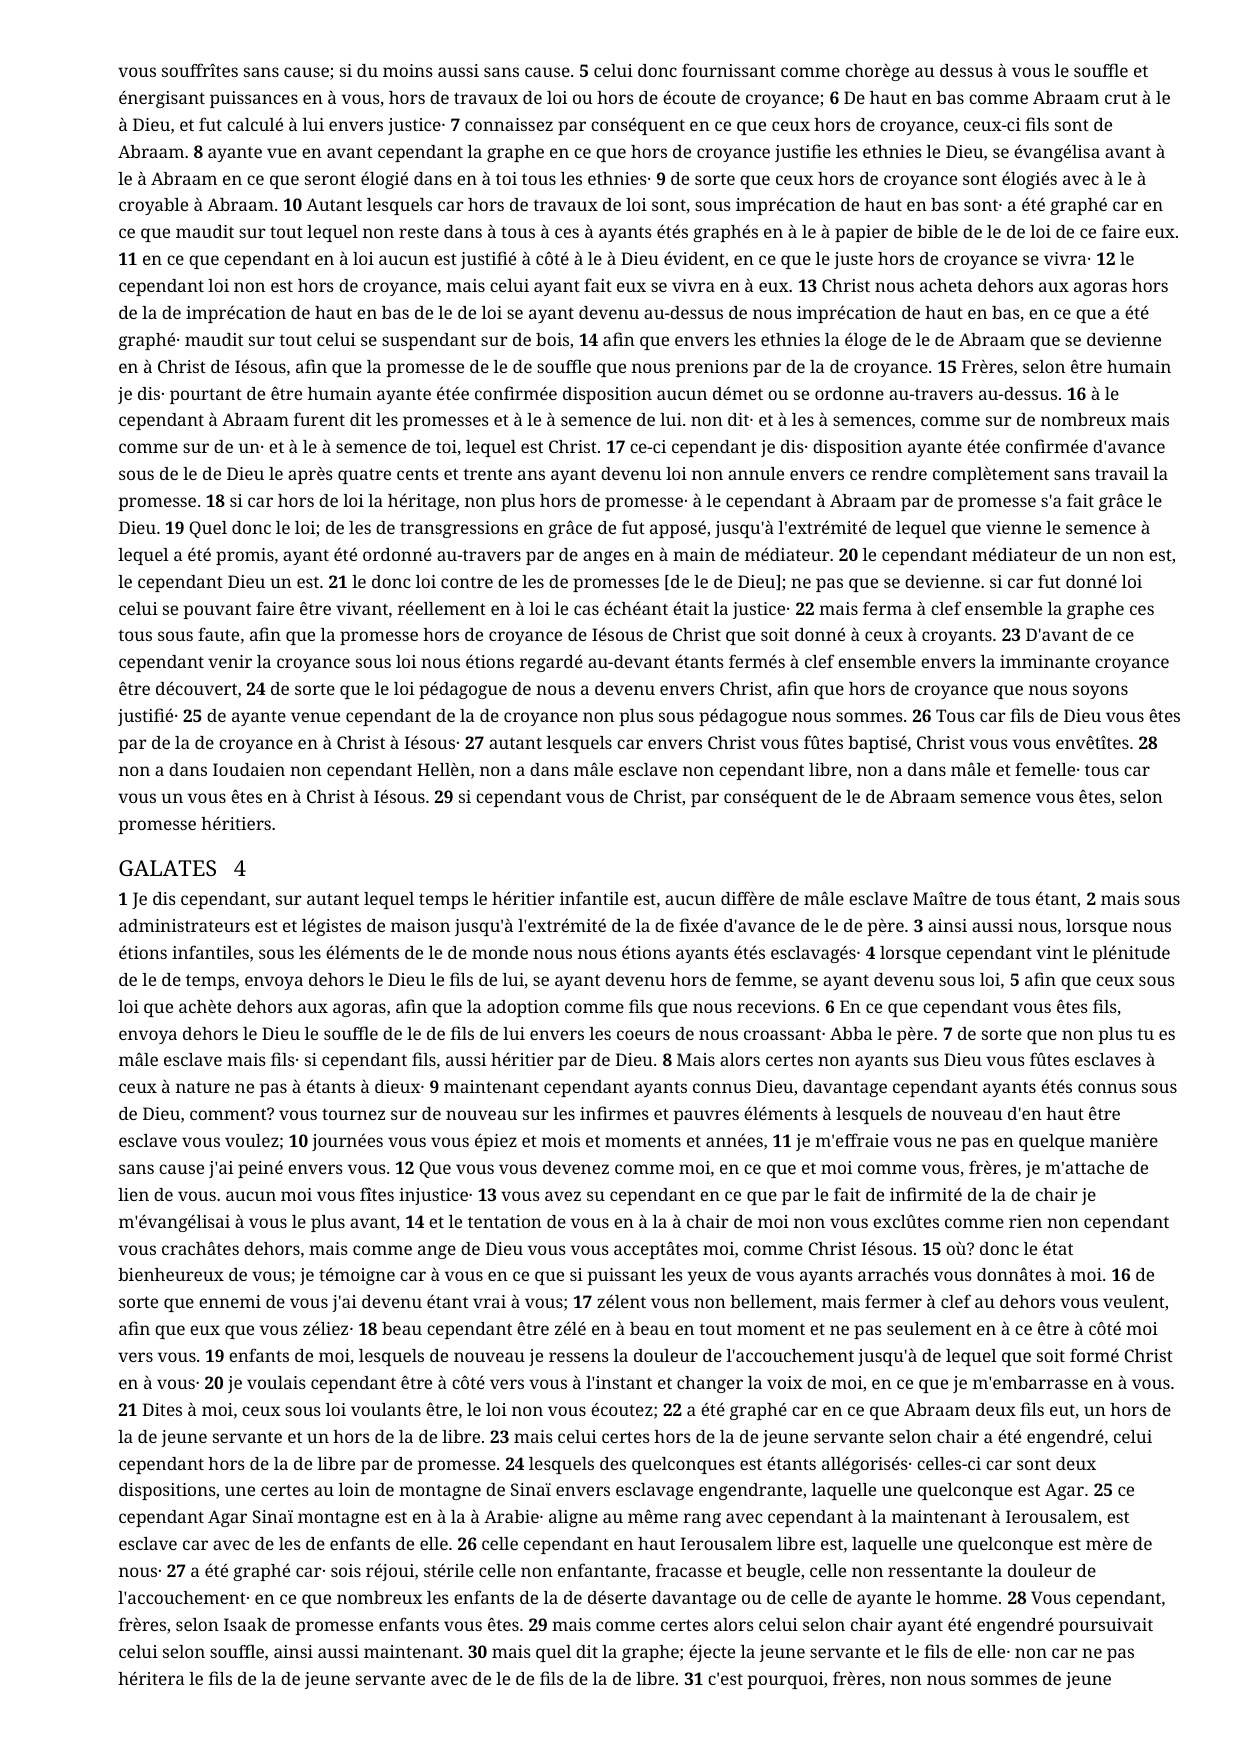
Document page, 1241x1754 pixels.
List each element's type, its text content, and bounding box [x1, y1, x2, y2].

text vous souffrîtes sans cause; si du moins aussi sans cause. 5 celui donc fournissant comme chorège au dessus à vous le souffle et énergisant puissances en à vous, hors de travaux de loi ou hors de écoute de croyance; 6 De haut en bas comme Abraam crut à le à Dieu, et fut calculé à lui envers justice· 7 connaissez par conséquent en ce que ceux hors de croyance, ceux-ci fils sont de Abraam. 8 ayante vue en avant cependant la graphe en ce que hors de croyance justifie les ethnies le Dieu, se évangélisa avant à le à Abraam en ce que seront élogié dans en à toi tous les ethnies· 9 de sorte que ceux hors de croyance sont élogiés avec à le à croyable à Abraam. 10 Autant lesquels car hors de travaux de loi sont, sous imprécation de haut en bas sont· a été graphé car en ce que maudit sur tout lequel non reste dans à tous à ces à ayants étés graphés en à le à papier de bible de le de loi de ce faire eux. 11 en ce que cependant en à loi aucun est justifié à côté à le à Dieu évident, en ce que le juste hors de croyance se vivra· 12 le cependant loi non est hors de croyance, mais celui ayant fait eux se vivra en à eux. 13 Christ nous acheta dehors aux agoras hors de la de imprécation de haut en bas de le de loi se ayant devenu au-dessus de nous imprécation de haut en bas, en ce que a été graphé· maudit sur tout celui se suspendant sur de bois, 14 afin que envers les ethnies la éloge de le de Abraam que se devienne en à Christ de Iésous, afin que la promesse de le de souffle que nous prenions par de la de croyance. 15 Frères, selon être humain je dis· pourtant de être humain ayante étée confirmée disposition aucun démet ou se ordonne au-travers au-dessus. 16 à le cependant à Abraam furent dit les promesses et à le à semence de lui. non dit· et à les à semences, comme sur de nombreux mais comme sur de un· et à le à semence de toi, lequel est Christ. 17 ce-ci cependant je dis· disposition ayante étée confirmée d'avance sous de le de Dieu le après quatre cents et trente ans ayant devenu loi non annule envers ce rendre complètement sans travail la promesse. 18 si car hors de loi la héritage, non plus hors de promesse· à le cependant à Abraam par de promesse s'a fait grâce le Dieu. 19 Quel donc le loi; de les de transgressions en grâce de fut apposé, jusqu'à l'extrémité de lequel que vienne le semence à lequel a été promis, ayant été ordonné au-travers par de anges en à main de médiateur. 20 le cependant médiateur de un non est, le cependant Dieu un est. 21 le donc loi contre de les de promesses [de le de Dieu]; ne pas que se devienne. si car fut donné loi celui se pouvant faire être vivant, réellement en à loi le cas échéant était la justice· 22 mais ferma à clef ensemble la graphe ces tous sous faute, afin que la promesse hors de croyance de Iésous de Christ que soit donné à ceux à croyants. 23 D'avant de ce cependant venir la croyance sous loi nous étions regardé au-devant étants fermés à clef ensemble envers la imminante croyance être découvert, 24 de sorte que le loi pédagogue de nous a devenu envers Christ, afin que hors de croyance que nous soyons justifié· 25 de ayante venue cependant de la de croyance non plus sous pédagogue nous sommes. 26 Tous car fils de Dieu vous êtes par de la de croyance en à Christ à Iésous· 27 autant lesquels car envers Christ vous fûtes baptisé, Christ vous vous envêtîtes. 28 non a dans Ioudaien non cependant Hellèn, non a dans mâle esclave non cependant libre, non a dans mâle et femelle· tous car vous un vous êtes en à Christ à Iésous. 29 si cependant vous de Christ, par conséquent de le de Abraam semence vous êtes, selon promesse héritiers. [118, 59, 1181, 835]
text 1 Je dis cependant, sur autant lequel temps le héritier infantile est, aucun diffère de mâle esclave Maître de tous étant, 2 mais sous administrateurs est et légistes de maison jusqu'à l'extrémité de la de fixée d'avance de le de père. 3 ainsi aussi nous, lorsque nous étions infantiles, sous les éléments de le de monde nous nous étions ayants étés esclavagés· 4 lorsque cependant vint le plénitude de le de temps, envoya dehors le Dieu le fils de lui, se ayant devenu hors de femme, se ayant devenu sous loi, 5 afin que ceux sous loi que achète dehors aux agoras, afin que la adoption comme fils que nous recevions. 6 En ce que cependant vous êtes fils, envoya dehors le Dieu le souffle de le de fils de lui envers les coeurs de nous croassant· Abba le père. 7 de sorte que non plus tu es mâle esclave mais fils· si cependant fils, aussi héritier par de Dieu. 8 Mais alors certes non ayants sus Dieu vous fûtes esclaves à ceux à nature ne pas à étants à dieux· 9 maintenant cependant ayants connus Dieu, davantage cependant ayants étés connus sous de Dieu, comment? vous tournez sur de nouveau sur les infirmes et pauvres éléments à lesquels de nouveau d'en haut être esclave vous voulez; 10 journées vous vous épiez et mois et moments et années, 11 je m'effraie vous ne pas en quelque manière sans cause j'ai peiné envers vous. 12 Que vous vous devenez comme moi, en ce que et moi comme vous, frères, je m'attache de lien de vous. aucun moi vous fîtes injustice· 13 vous avez su cependant en ce que par le fait de infirmité de la de chair je m'évangélisai à vous le plus avant, 14 et le tentation de vous en à la à chair de moi non vous exclûtes comme rien non cependant vous crachâtes dehors, mais comme ange de Dieu vous vous acceptâtes moi, comme Christ Iésous. 15 où? donc le état bienheureux de vous; je témoigne car à vous en ce que si puissant les yeux de vous ayants arrachés vous donnâtes à moi. 16 de sorte que ennemi de vous j'ai devenu étant vrai à vous; 17 zélent vous non bellement, mais fermer à clef au dehors vous veulent, afin que eux que vous zéliez· 18 beau cependant être zélé en à beau en tout moment et ne pas seulement en à ce être à côté moi vers vous. 19 enfants de moi, lesquels de nouveau je ressens la douleur de l'accouchement jusqu'à de lequel que soit formé Christ en à vous· 20 je voulais cependant être à côté vers vous à l'instant et changer la voix de moi, en ce que je m'embarrasse en à vous. 21 Dites à moi, ceux sous loi voulants être, le loi non vous écoutez; 22 a été graphé car en ce que Abraam deux fils eut, un hors de la de jeune servante et un hors de la de libre. 23 mais celui certes hors de la de jeune servante selon chair a été engendré, celui cependant hors de la de libre par de promesse. 24 lesquels des quelconques est étants allégorisés· celles-ci car sont deux dispositions, une certes au loin de montagne de Sinaï envers esclavage engendrante, laquelle une quelconque est Agar. 25 ce cependant Agar Sinaï montagne est en à la à Arabie· aligne au même rang avec cependant à la maintenant à Ierousalem, est esclave car avec de les de enfants de elle. 26 celle cependant en haut Ierousalem libre est, laquelle une quelconque est mère de nous· 27 a été graphé car· sois réjoui, stérile celle non enfantante, fracasse et beugle, celle non ressentante la douleur de l'accouchement· en ce que nombreux les enfants de la de déserte davantage ou de celle de ayante le homme. 28 Vous cependant, frères, selon Isaak de promesse enfants vous êtes. 29 mais comme certes alors celui selon chair ayant été engendré poursuivait celui selon souffle, ainsi aussi maintenant. 30 mais quel dit la graphe; éjecte la jeune servante et le fils de elle· non car ne pas héritera le fils de la de jeune servante avec de le de fils de la de libre. 31 c'est pourquoi, frères, non nous sommes de jeune [118, 887, 1181, 1690]
text GALATES 4 [118, 853, 1181, 883]
